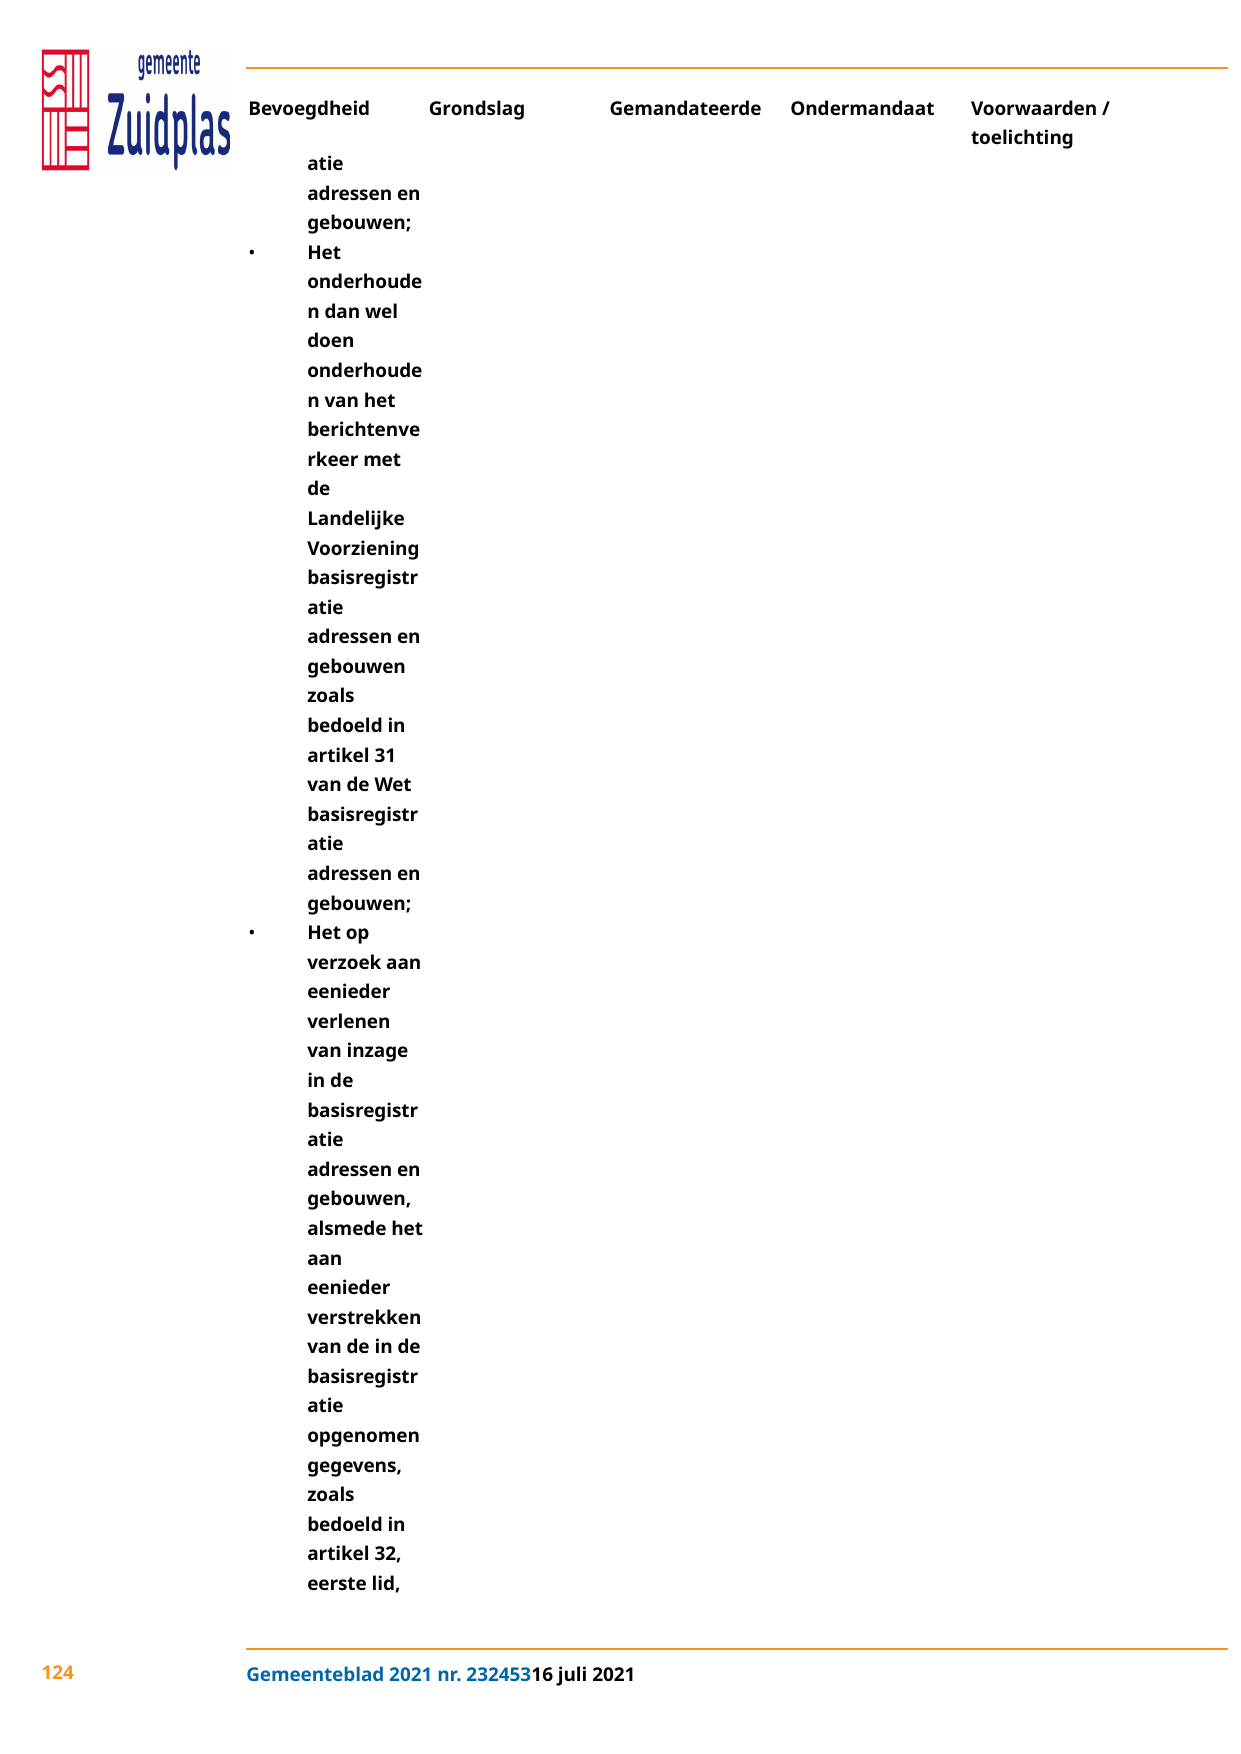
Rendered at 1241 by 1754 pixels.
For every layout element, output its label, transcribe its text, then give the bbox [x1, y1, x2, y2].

table_header Ondermandaat [790, 95, 971, 150]
table_cell atie adressen en gebouwen; Het onderhouden dan wel doen onderhouden van het berichtenverkeer met de Landelijke Voorziening basisregistratie adressen en gebouwen zoals bedoeld in artikel 31 van de Wet basisregistratie adressen en gebouwen; Het op verzoek aan eenieder verlenen van inzage in de basisregistratie adressen en gebouwen, alsmede het aan eenieder verstrekken van de in de basisregistratie opgenomen gegevens, zoals bedoeld in artikel 32, eerste lid, [248, 150, 429, 1596]
picture [41, 47, 231, 172]
table_cell [971, 150, 1152, 1596]
table_header Grondslag [429, 95, 609, 150]
table_header Bevoegdheid [248, 95, 429, 150]
table_cell [790, 150, 971, 1596]
table_cell [429, 150, 609, 1596]
table_header Voorwaarden / toelichting [971, 95, 1152, 150]
table_cell [609, 150, 790, 1596]
table_header Gemandateerde [609, 95, 790, 150]
